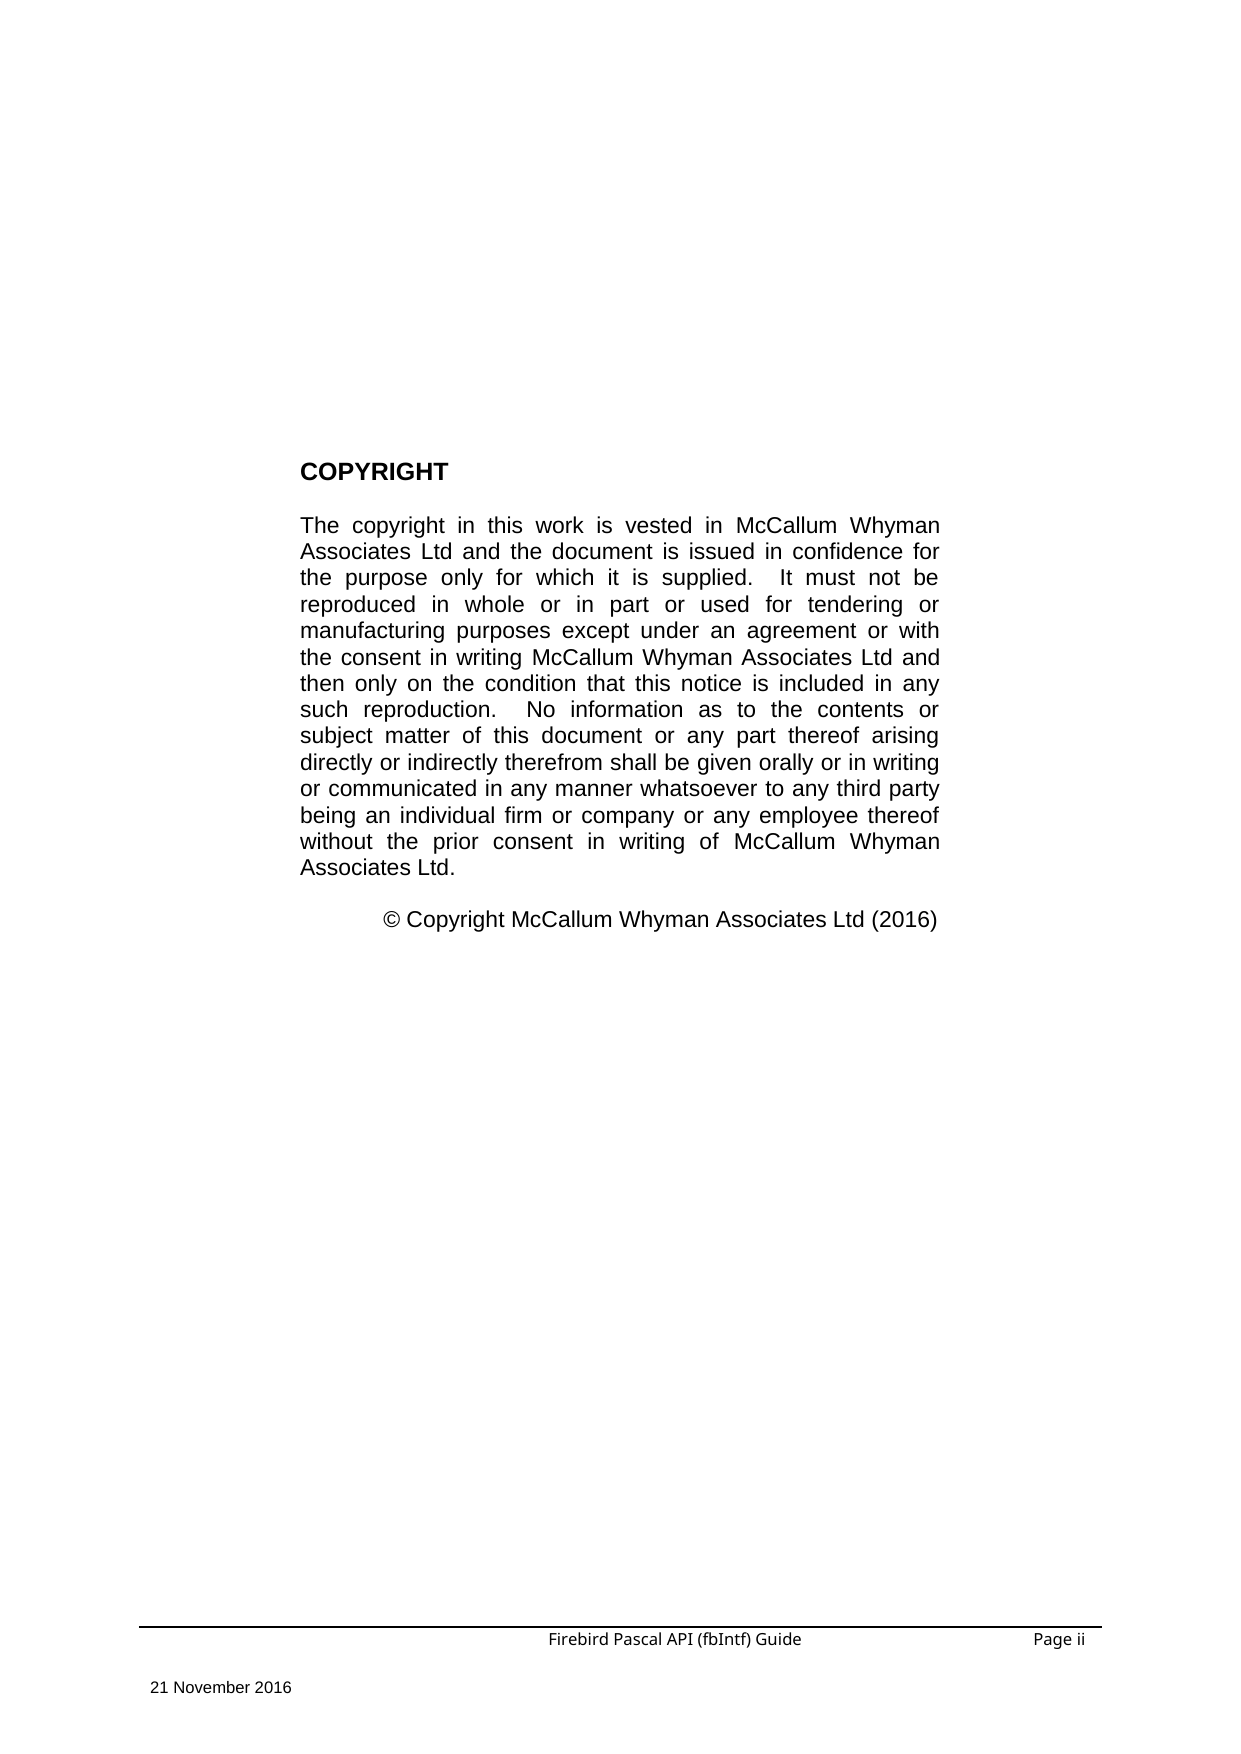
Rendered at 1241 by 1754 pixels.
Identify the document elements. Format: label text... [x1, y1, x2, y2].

text © Copyright McCallum Whyman Associates Ltd (2016) [300, 906, 940, 932]
text The copyright in this work is vested in McCallum Whyman Associates Ltd and the document is issued in confidence for the purpose only for which it is supplied. It must not be reproduced in whole or in part or used for tendering or manufacturing purposes except under an agreement or with the consent in writing McCallum Whyman Associates Ltd and then only on the condition that this notice is included in any such reproduction. No information as to the contents or subject matter of this document or any part thereof arising directly or indirectly therefrom shall be given orally or in writing or communicated in any manner whatsoever to any third party being an individual firm or company or any employee thereof without the prior consent in writing of McCallum Whyman Associates Ltd. [300, 512, 940, 881]
text COPYRIGHT [300, 457, 940, 485]
